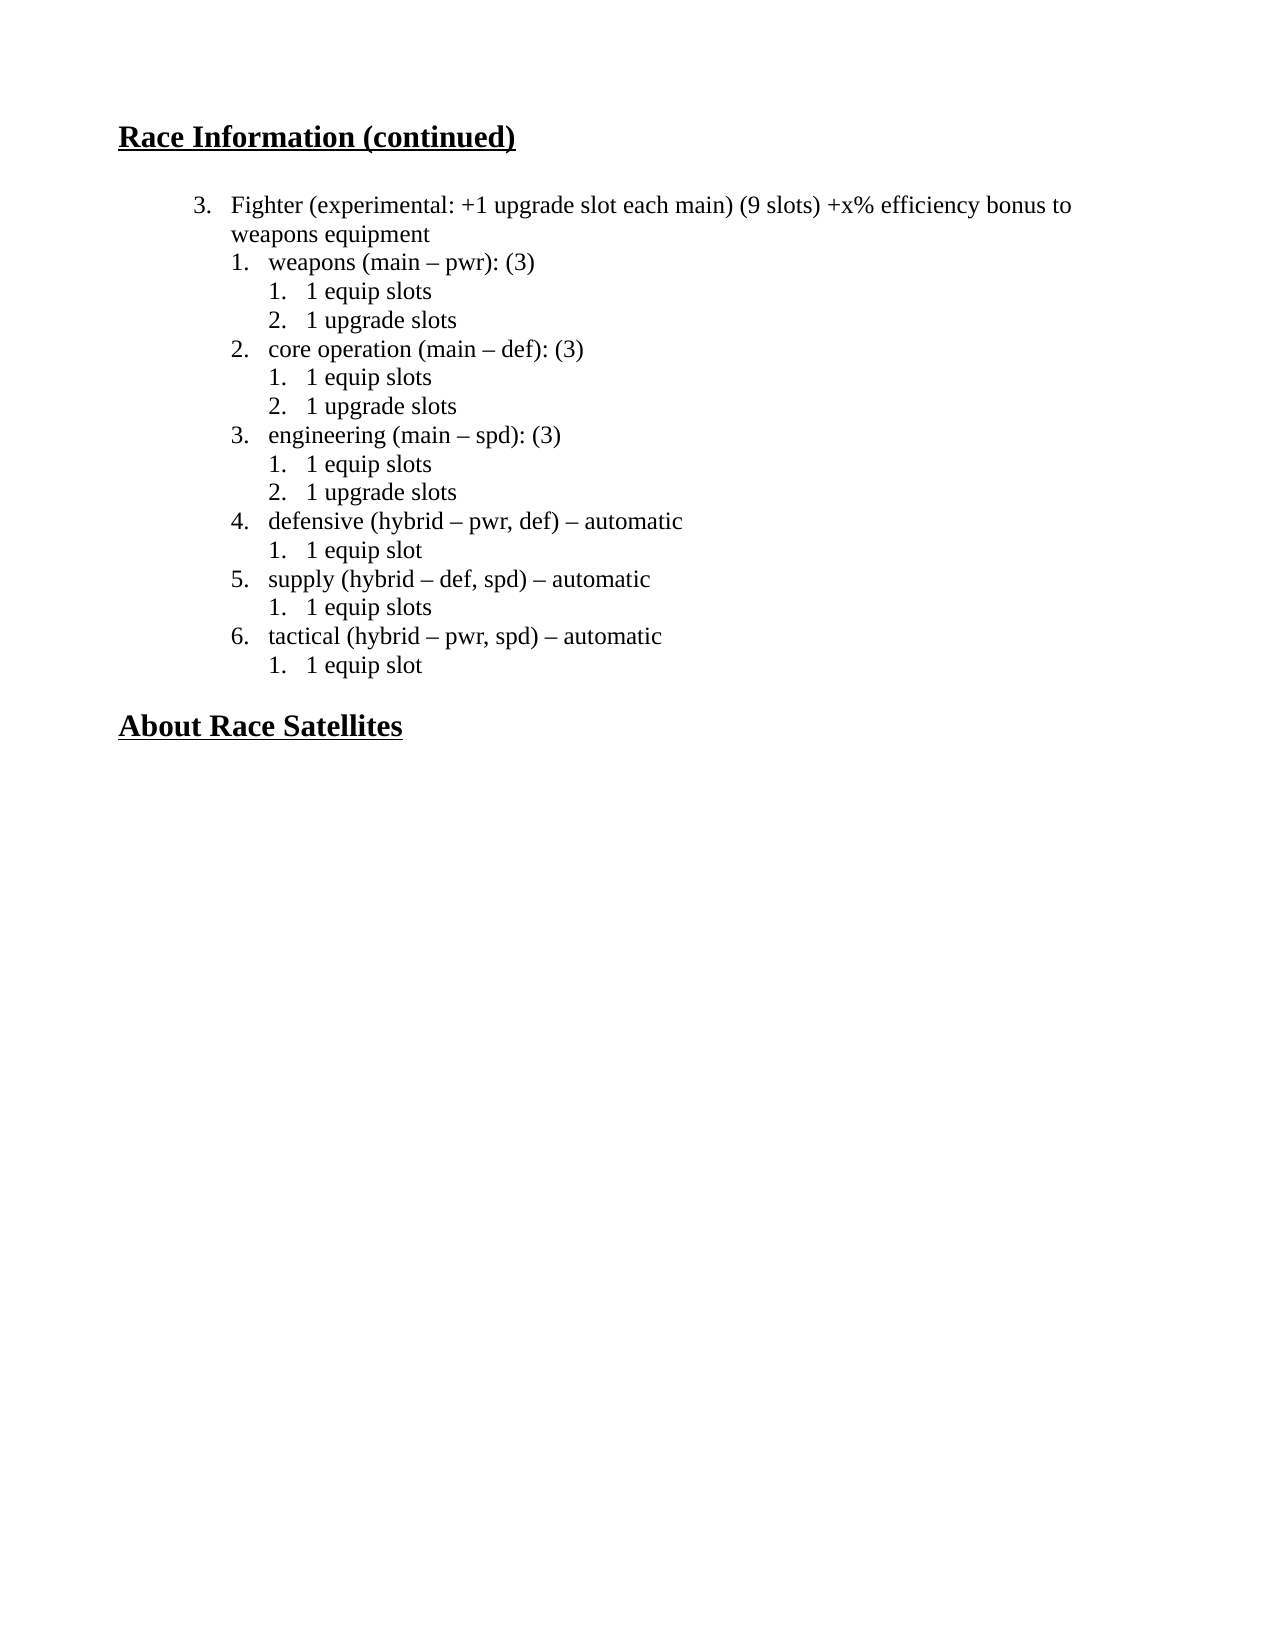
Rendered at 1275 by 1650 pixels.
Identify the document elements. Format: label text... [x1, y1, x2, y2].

list 1 equip slots [268, 276, 1157, 305]
text About Race Satellites [118, 707, 1157, 743]
list supply (hybrid – def, spd) – automatic [231, 564, 1157, 592]
list 1 equip slots [268, 592, 1157, 621]
list tactical (hybrid – pwr, spd) – automatic [231, 621, 1157, 650]
list 1 upgrade slots [268, 305, 1157, 334]
list 1 equip slot [268, 650, 1157, 679]
list engineering (main – spd): (3) [231, 420, 1157, 449]
text Race Information (continued) [118, 118, 1157, 154]
list Fighter (experimental: +1 upgrade slot each main) (9 slots) +x% efficiency bonus to weapons equipment [193, 190, 1157, 247]
list 1 equip slot [268, 535, 1157, 564]
list 1 equip slots [268, 449, 1157, 477]
list defensive (hybrid – pwr, def) – automatic [231, 506, 1157, 535]
list core operation (main – def): (3) [231, 334, 1157, 362]
list 1 upgrade slots [268, 391, 1157, 420]
list 1 equip slots [268, 362, 1157, 391]
list 1 upgrade slots [268, 477, 1157, 506]
list weapons (main – pwr): (3) [231, 247, 1157, 276]
